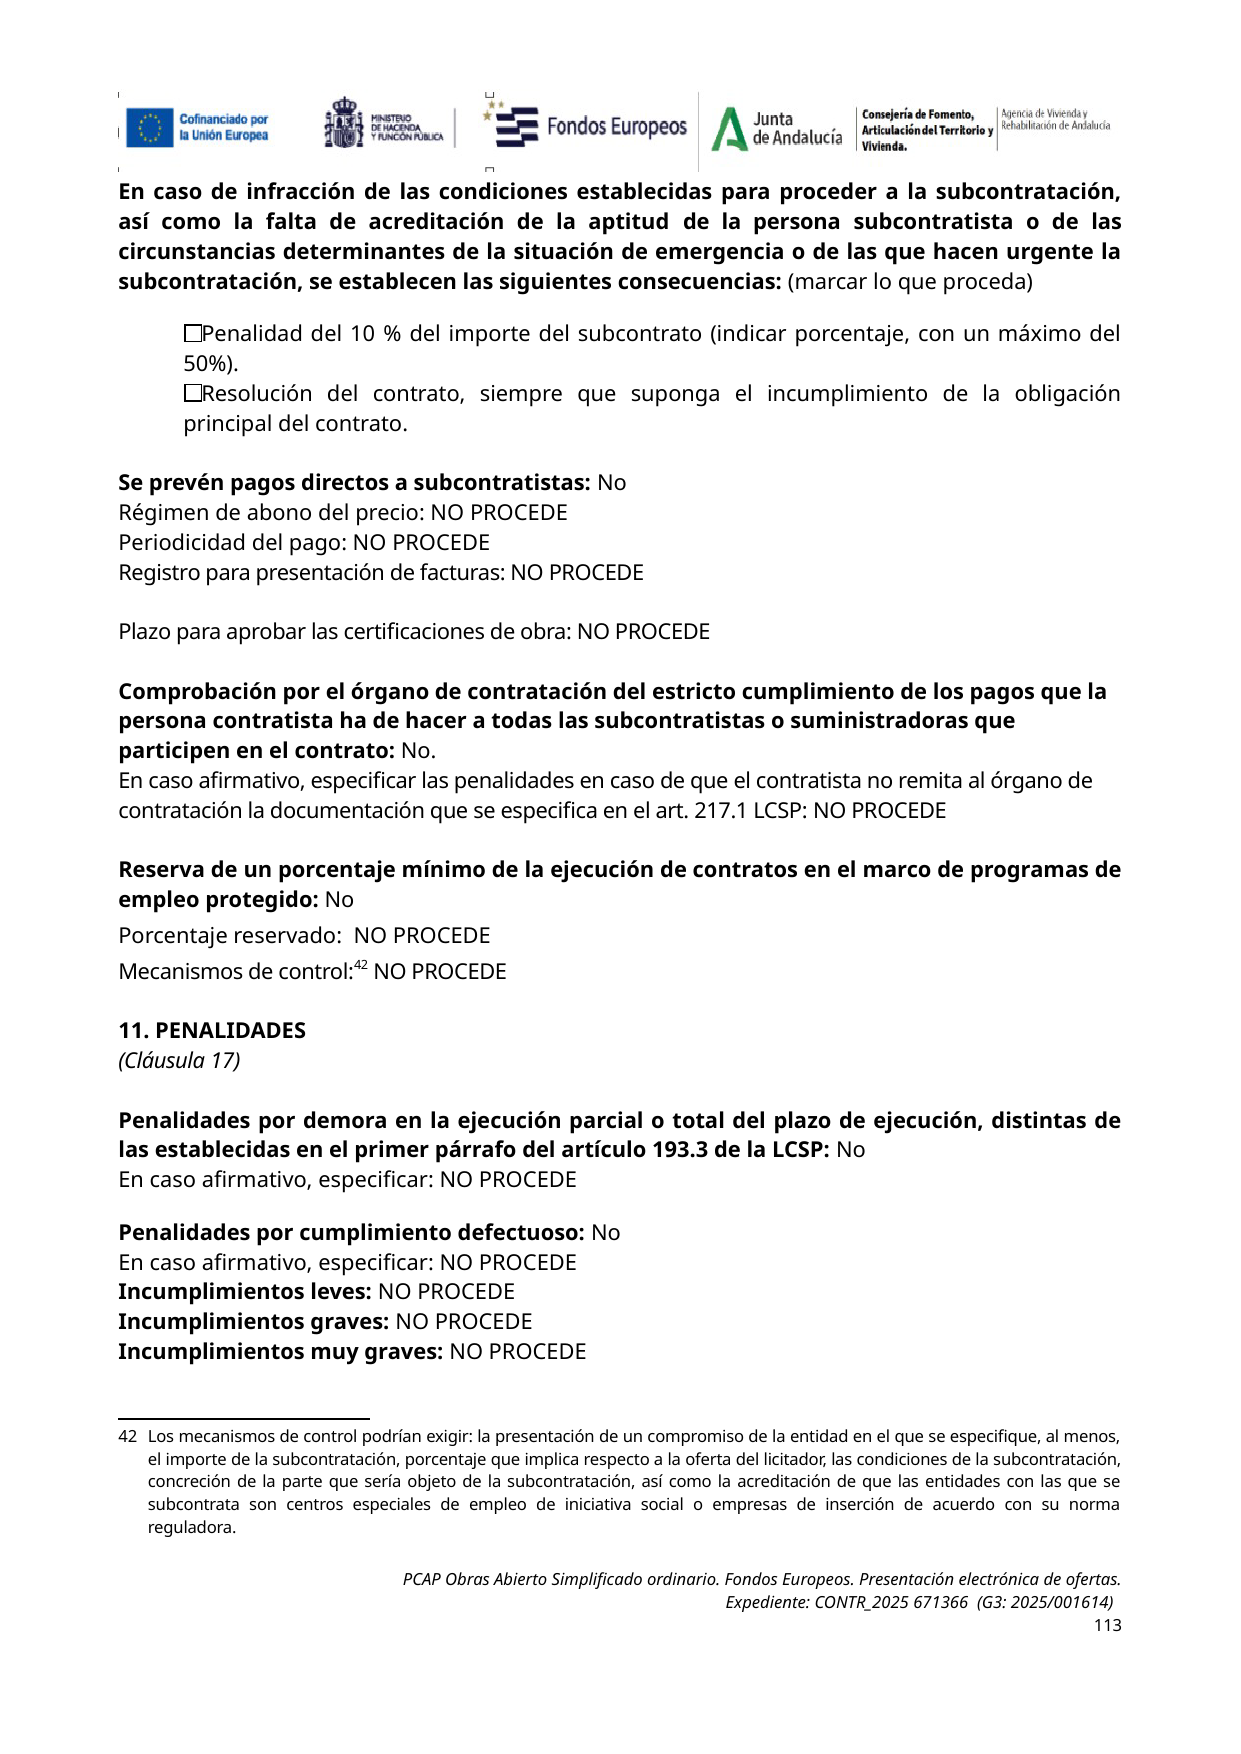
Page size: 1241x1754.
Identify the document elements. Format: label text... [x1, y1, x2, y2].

text Incumplimientos leves: NO PROCEDE [118, 1276, 1122, 1306]
text (Cláusula 17) [118, 1045, 1122, 1075]
text En caso afirmativo, especificar: NO PROCEDE [118, 1164, 1122, 1194]
text En caso de infracción de las condiciones establecidas para proceder a la subcontratación, así como la falta de acreditación de la aptitud de la persona subcontratista o de las circunstancias determinantes de la situación de emergencia o de las que hacen urgente la subcontratación, se establecen las siguientes consecuencias: (marcar lo que proceda) [118, 176, 1122, 296]
text Penalidad del 10 % del importe del subcontrato (indicar porcentaje, con un máximo del 50%). [183, 318, 1122, 378]
text Régimen de abono del precio: NO PROCEDE [118, 497, 1122, 527]
text Penalidades por cumplimiento defectuoso: No [118, 1217, 1122, 1247]
text En caso afirmativo, especificar las penalidades en caso de que el contratista no remita al órgano de contratación la documentación que se especifica en el art. 217.1 LCSP: NO PROCEDE [118, 765, 1122, 825]
text 11. PENALIDADES [118, 1015, 1122, 1045]
picture [118, 89, 1123, 172]
text Mecanismos de control: NO PROCEDE [118, 956, 1122, 986]
text Plazo para aprobar las certificaciones de obra: NO PROCEDE [118, 616, 1122, 646]
text Comprobación por el órgano de contratación del estricto cumplimiento de los pagos que la persona contratista ha de hacer a todas las subcontratistas o suministradoras que participen en el contrato: No. [118, 676, 1122, 765]
text En caso afirmativo, especificar: NO PROCEDE [118, 1247, 1122, 1276]
text Reserva de un porcentaje mínimo de la ejecución de contratos en el marco de programas de empleo protegido: No [118, 854, 1122, 914]
text Periodicidad del pago: NO PROCEDE [118, 527, 1122, 557]
text Incumplimientos muy graves: NO PROCEDE [118, 1336, 1122, 1366]
text Penalidades por demora en la ejecución parcial o total del plazo de ejecución, distintas de las establecidas en el primer párrafo del artículo 193.3 de la LCSP: No [118, 1105, 1122, 1164]
text Resolución del contrato, siempre que suponga el incumplimiento de la obligación principal del contrato. [183, 378, 1122, 437]
text Los mecanismos de control podrían exigir: la presentación de un compromiso de la entidad en el que se especifique, al menos, el importe de la subcontratación, porcentaje que implica respecto a la oferta del licitador, las condiciones de la subcontratación, concreción de la parte que sería objeto de la subcontratación, así como la acreditación de que las entidades con las que se subcontrata son centros especiales de empleo de iniciativa social o empresas de inserción de acuerdo con su norma reguladora. [118, 1425, 1122, 1538]
text Incumplimientos graves: NO PROCEDE [118, 1306, 1122, 1336]
text Porcentaje reservado: NO PROCEDE [118, 920, 1122, 950]
text Registro para presentación de facturas: NO PROCEDE [118, 557, 1122, 586]
text Se prevén pagos directos a subcontratistas: No [118, 467, 1122, 497]
